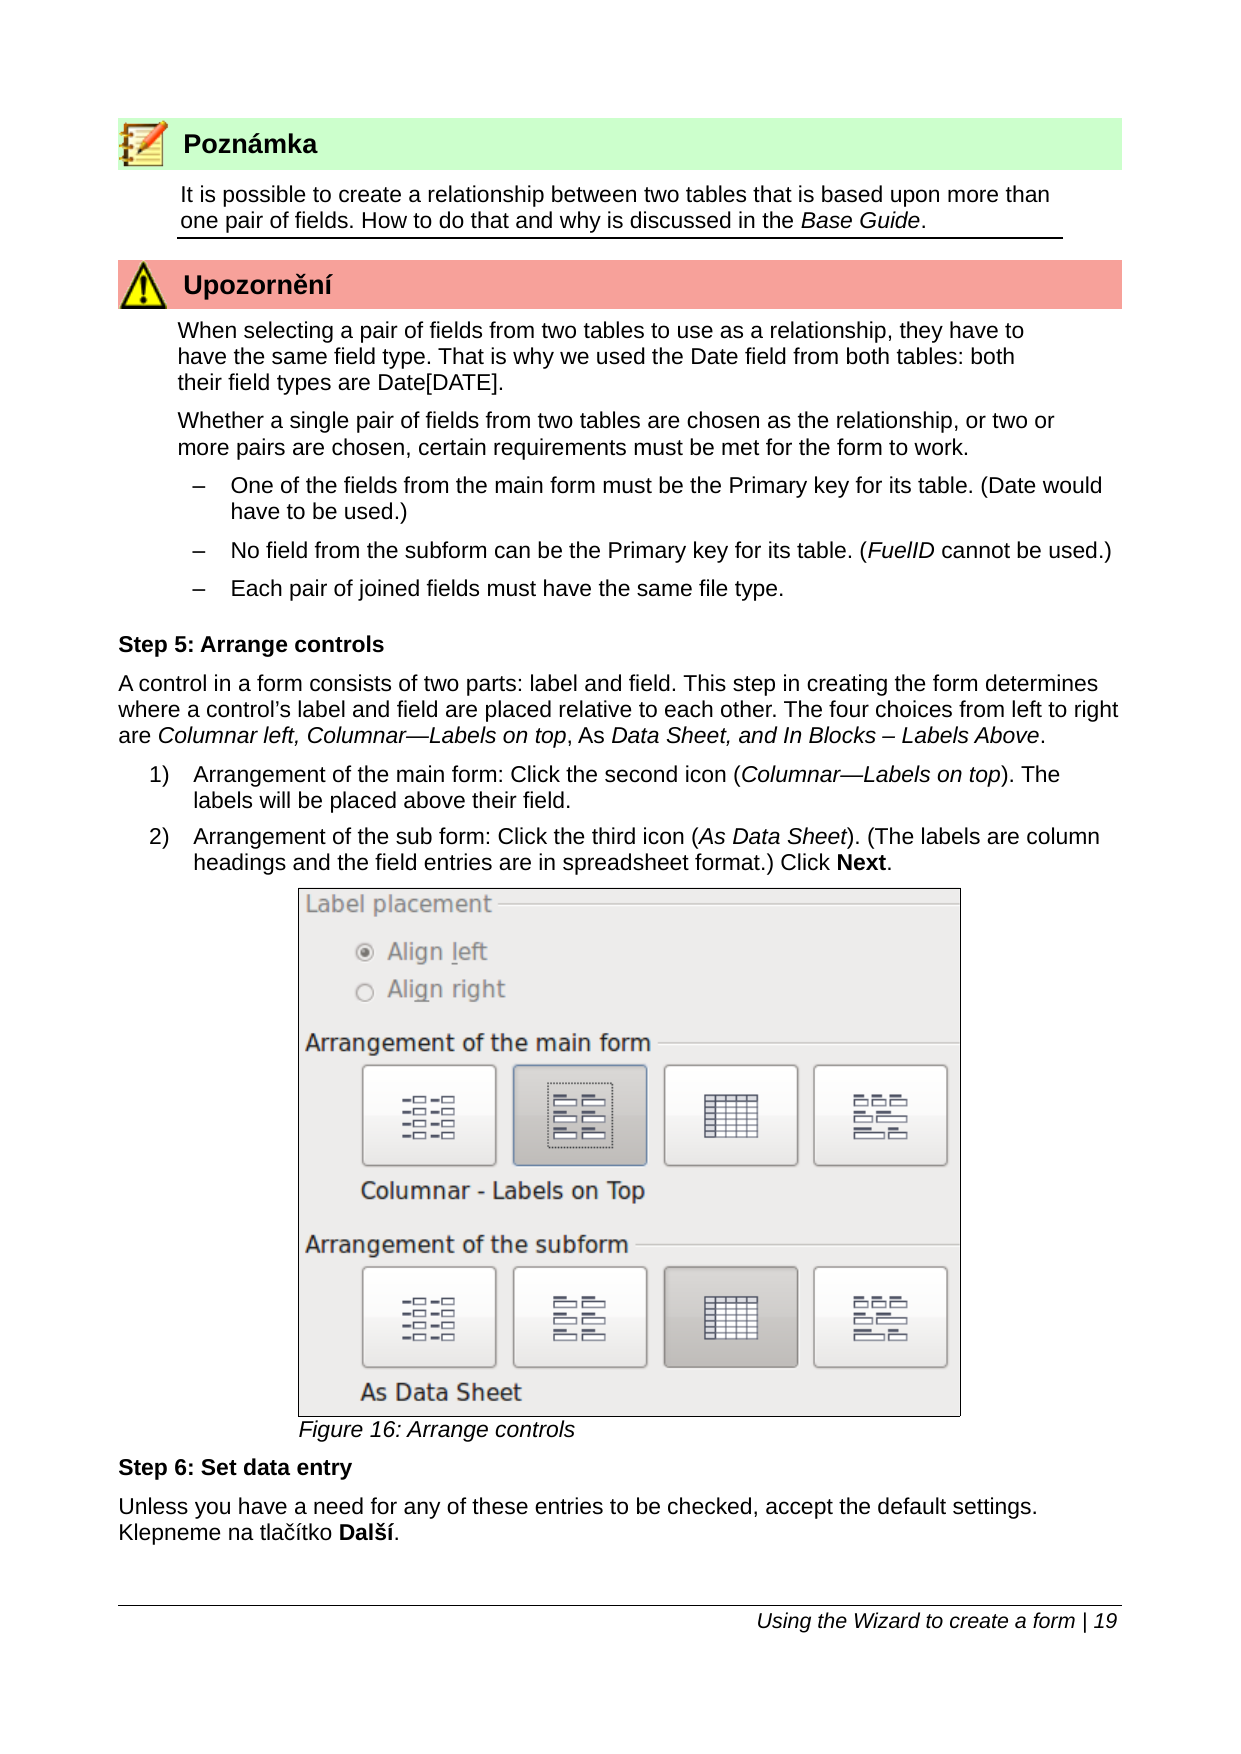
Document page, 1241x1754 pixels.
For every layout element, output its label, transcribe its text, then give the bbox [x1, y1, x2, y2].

text When selecting a pair of fields from two tables to use as a relationship, they have to have the same field type. That is why we used the Date field from both tables: both their field types are Date[DATE]. [177, 317, 1063, 396]
list Each pair of joined fields must have the same file type. [192, 575, 1122, 601]
picture [119, 260, 167, 309]
list Arrangement of the sub form: Click the third icon (As Data Sheet). (The labels are column headings and the field entries are in spreadsheet format.) Click Next. [169, 823, 1122, 875]
text Step 5: Arrange controls [118, 631, 1122, 657]
text A control in a form consists of two parts: label and field. This step in creating the form determines where a control’s label and field are placed relative to each other. The four choices from left to right are Columnar left, Columnar—Labels on top, As Data Sheet, and In Blocks – Labels Above. [118, 669, 1122, 749]
text It is possible to create a relationship between two tables that is based upon more than one pair of fields. How to do that and why is discussed in the Base Guide. [177, 178, 1063, 237]
list No field from the subform can be the Primary key for its table. (FuelID cannot be used.) [192, 537, 1122, 563]
list One of the fields from the main form must be the Primary key for its table. (Date would have to be used.) [192, 472, 1122, 525]
text Figure 16: Arrange controls [298, 1417, 960, 1442]
list Arrangement of the main form: Click the second icon (Columnar—Labels on top). The labels will be placed above their field. [169, 761, 1122, 814]
subtitle Poznámka [118, 118, 1122, 170]
subtitle Upozornění [167, 260, 1122, 309]
text Unless you have a need for any of these entries to be checked, accept the default settings. Klepneme na tlačítko Další. [118, 1493, 1122, 1545]
text Step 6: Set data entry [118, 1454, 1122, 1481]
text Whether a single pair of fields from two tables are chosen as the relationship, or two or more pairs are chosen, certain requirements must be met for the form to work. [177, 407, 1063, 460]
picture [119, 119, 170, 170]
picture [299, 889, 960, 1416]
